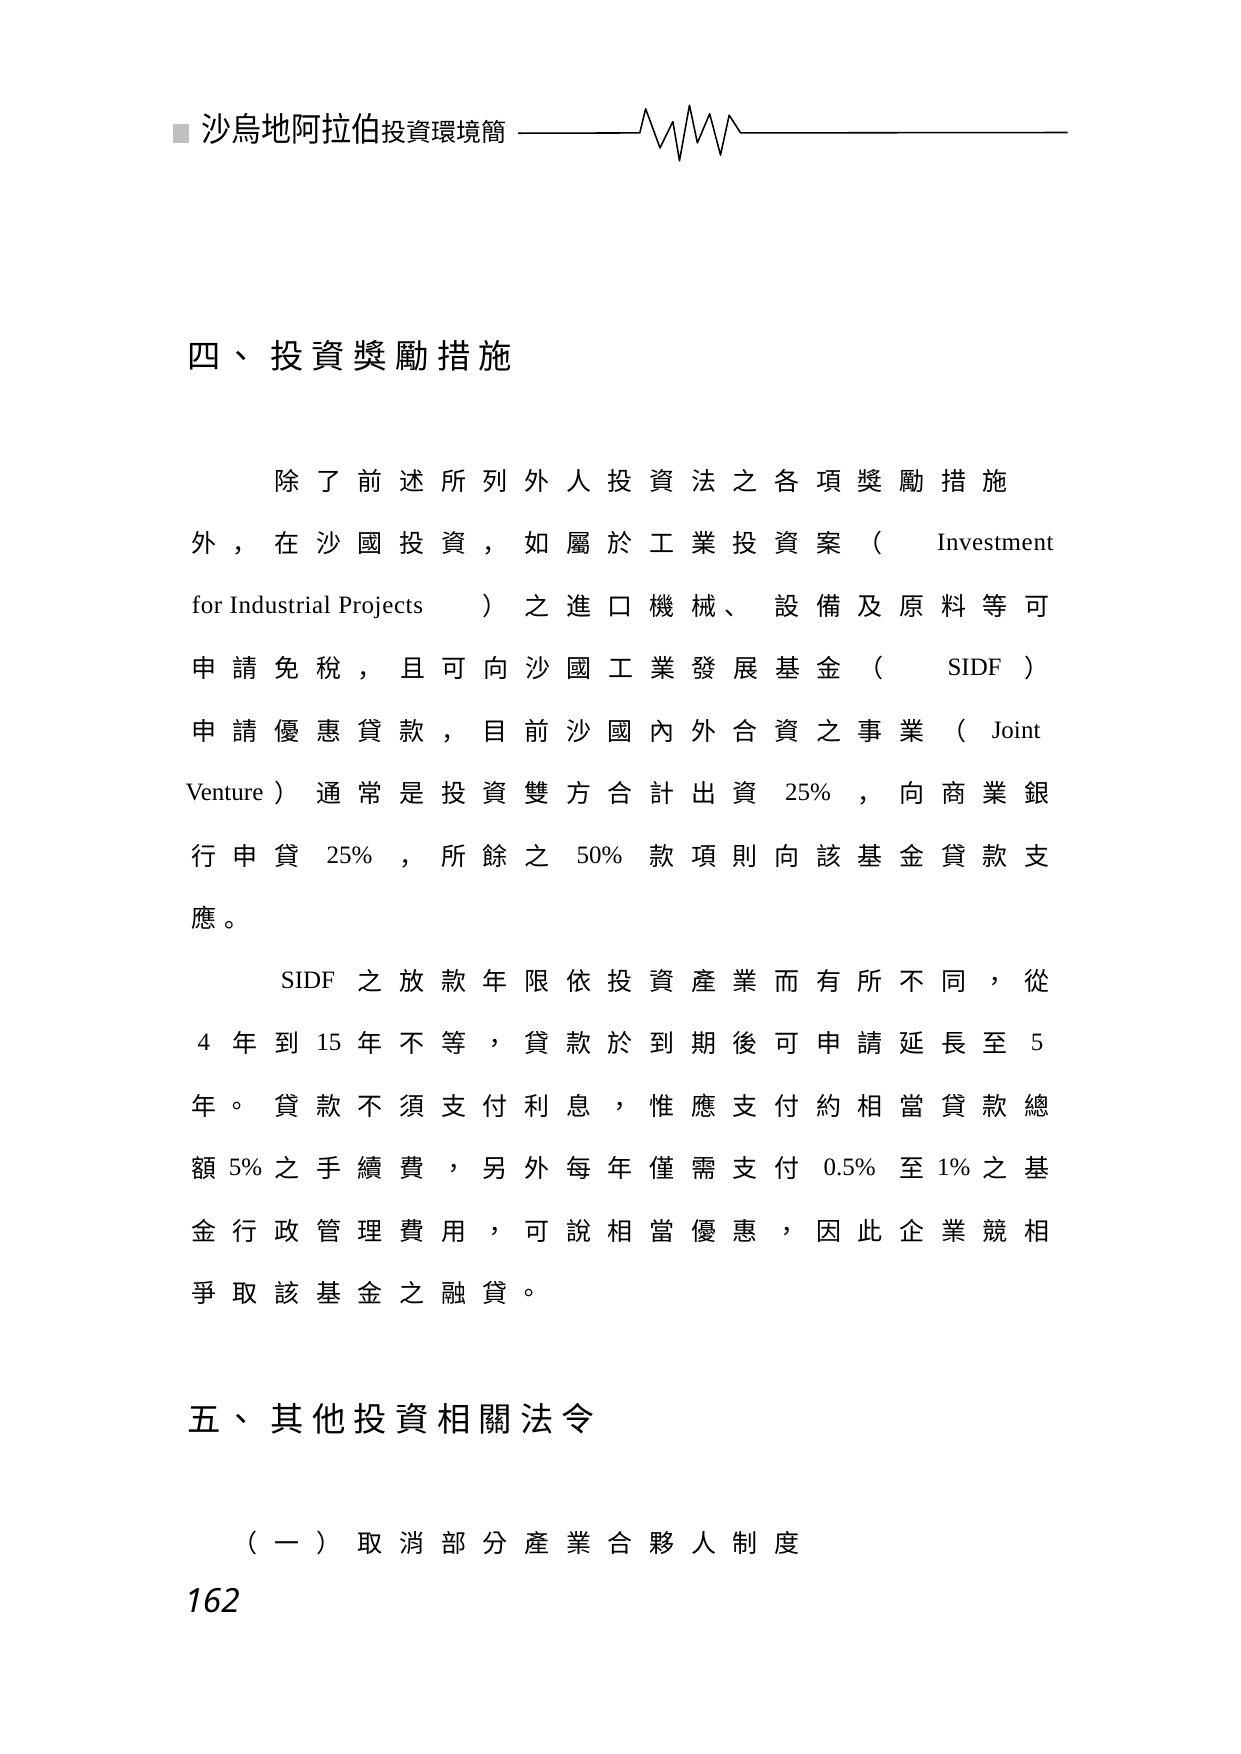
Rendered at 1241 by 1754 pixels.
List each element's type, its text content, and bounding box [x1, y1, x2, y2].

text （一）取消部分產業合夥人制度 [207, 1500, 1058, 1563]
text 除了前述所列外人投資法之各項獎勵措施外，在沙國投資，如屬於工業投資案（Investment for Industrial Projects）之進口機械、設備及原料等可申請免稅，且可向沙國工業發展基金（SIDF）申請優惠貸款，目前沙國內外合資之事業（Joint Venture）通常是投資雙方合計出資25%，向商業銀行申貸25%，所餘之50%款項則向該基金貸款支應。 [183, 438, 1058, 938]
text 五、其他投資相關法令 [183, 1375, 1058, 1438]
text SIDF之放款年限依投資產業而有所不同，從4年到15年不等，貸款於到期後可申請延長至5年。貸款不須支付利息，惟應支付約相當貸款總額5%之手續費，另外每年僅需支付0.5%至1%之基金行政管理費用，可說相當優惠，因此企業競相爭取該基金之融貸。 [183, 938, 1058, 1313]
text 四、投資獎勵措施 [183, 313, 1058, 375]
